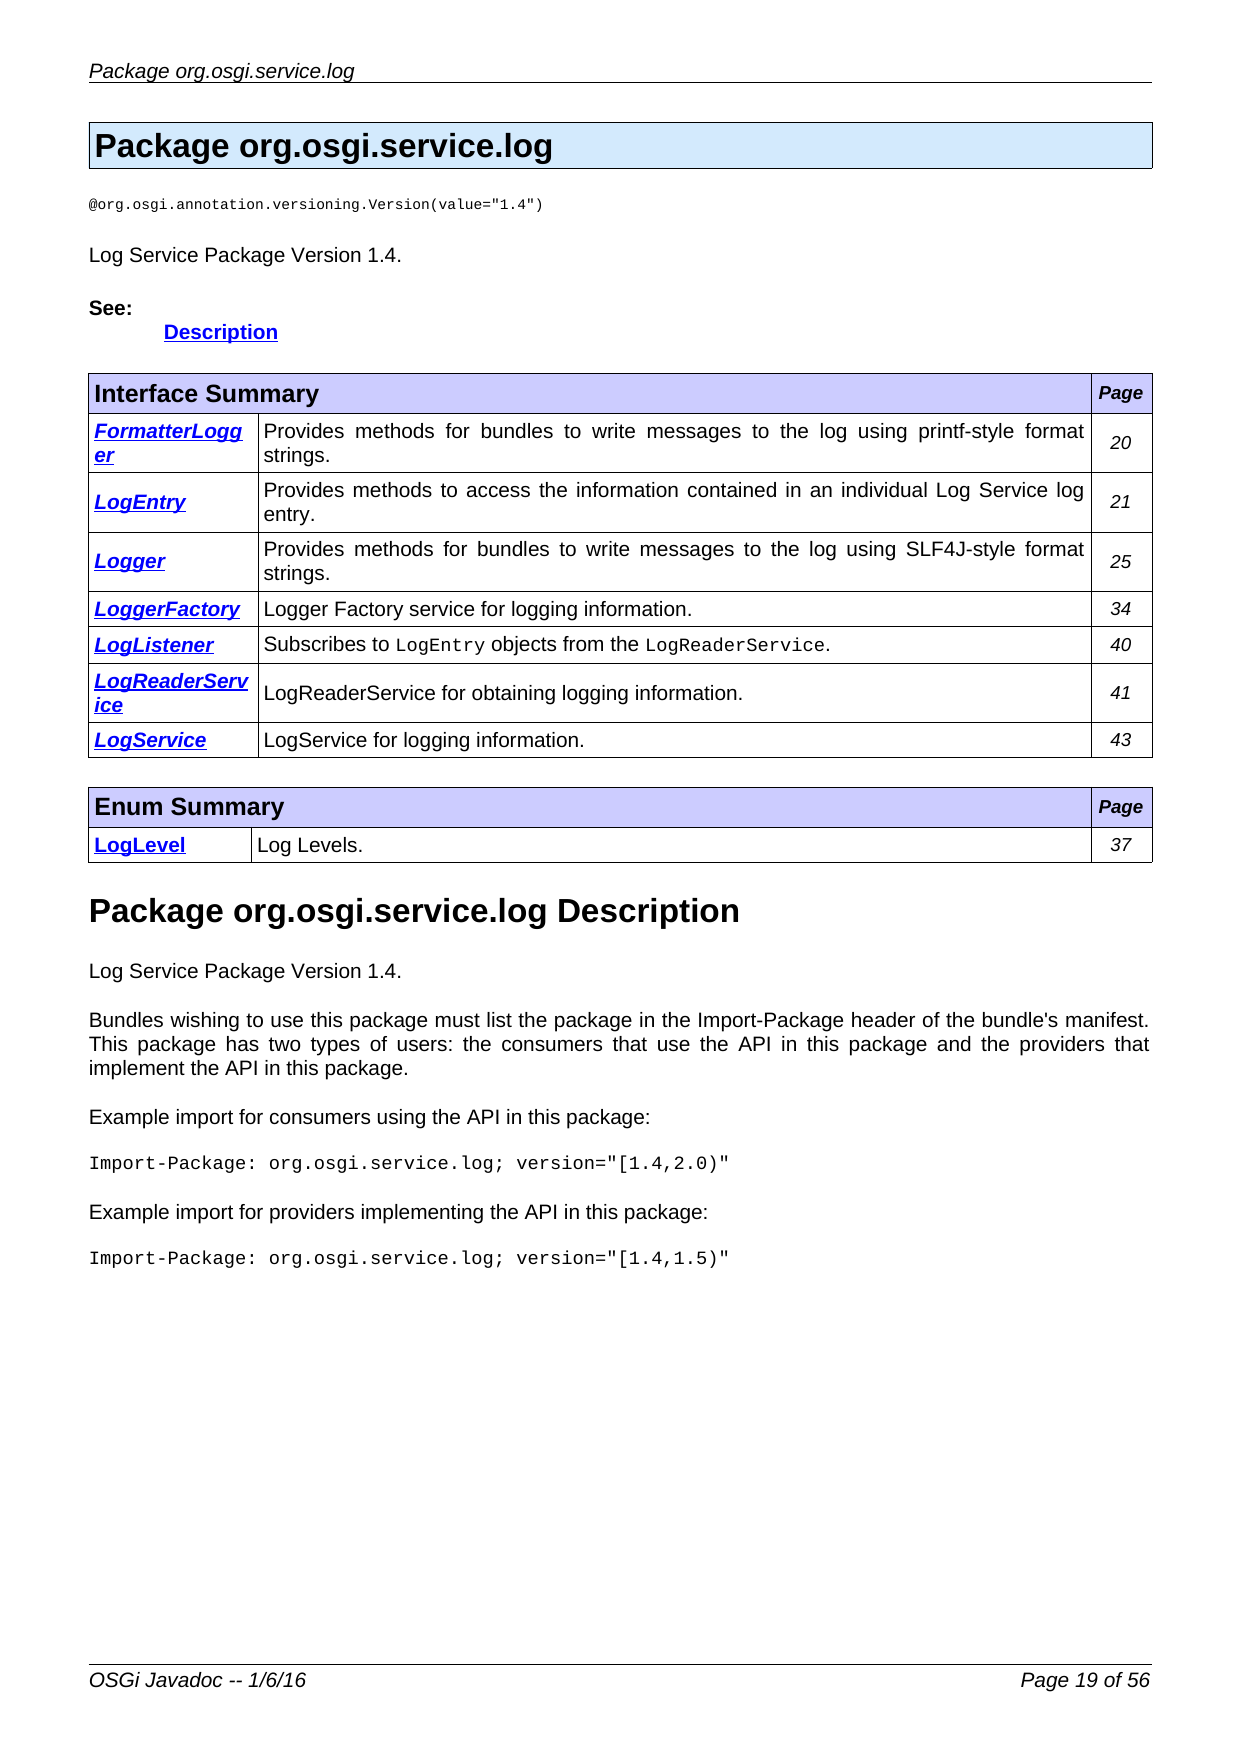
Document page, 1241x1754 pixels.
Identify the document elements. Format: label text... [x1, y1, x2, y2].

table_header Enum Summary [89, 788, 1091, 827]
table_cell LoggerFactory [89, 592, 258, 626]
table_cell 36 [1092, 828, 1152, 862]
table_cell FormatterLogger [89, 414, 258, 472]
table_cell LogReaderService for obtaining logging information. [259, 664, 1091, 722]
text Package org.osgi.service.log Description [88, 891, 1152, 930]
table_cell Logger Factory service for logging information. [259, 592, 1091, 626]
text @org.osgi.annotation.versioning.Version(value="1.4") [88, 197, 1152, 213]
table_cell 38 [1092, 627, 1152, 663]
table_header Interface Summary [89, 374, 1091, 413]
text Bundles wishing to use this package must list the package in the Import-Package header of the bundle's manifest. This package has two types of users: the consumers that use the API in this package and the providers that implement the API in this package. [88, 1008, 1152, 1080]
table_cell 20 [1092, 414, 1152, 472]
table_cell Logger [89, 533, 258, 591]
table_cell LogService [89, 723, 258, 757]
table_cell Provides methods to access the information contained in an individual Log Service log entry. [259, 473, 1091, 532]
table_cell Log Levels. [252, 828, 1091, 862]
text Example import for providers implementing the API in this package: [88, 1200, 1152, 1224]
table_header Page [1092, 788, 1152, 827]
subtitle Package org.osgi.service.log [90, 123, 1152, 168]
table_cell 39 [1092, 664, 1152, 722]
text Example import for consumers using the API in this package: [88, 1105, 1152, 1129]
table_cell 33 [1092, 592, 1152, 626]
table_cell LogService for logging information. [259, 723, 1091, 757]
text Description [163, 320, 1152, 344]
text Log Service Package Version 1.4. [88, 243, 1152, 267]
table_cell Subscribes to LogEntry objects from the LogReaderService. [259, 627, 1091, 663]
table_cell 25 [1092, 533, 1152, 591]
table_cell LogListener [89, 627, 258, 663]
text See: [88, 296, 1152, 320]
table_cell LogReaderService [89, 664, 258, 722]
table_cell LogEntry [89, 473, 258, 532]
table_cell Provides methods for bundles to write messages to the log using printf-style format strings. [259, 414, 1091, 472]
table_cell 21 [1092, 473, 1152, 532]
table_cell LogLevel [89, 828, 251, 862]
text Log Service Package Version 1.4. [88, 959, 1152, 983]
table_cell Provides methods for bundles to write messages to the log using SLF4J-style format strings. [259, 533, 1091, 591]
table_header Page [1092, 374, 1152, 413]
text Import-Package: org.osgi.service.log; version="[1.4,2.0)" [88, 1154, 1152, 1175]
text Import-Package: org.osgi.service.log; version="[1.4,1.5)" [88, 1249, 1152, 1270]
table_cell 41 [1092, 723, 1152, 757]
